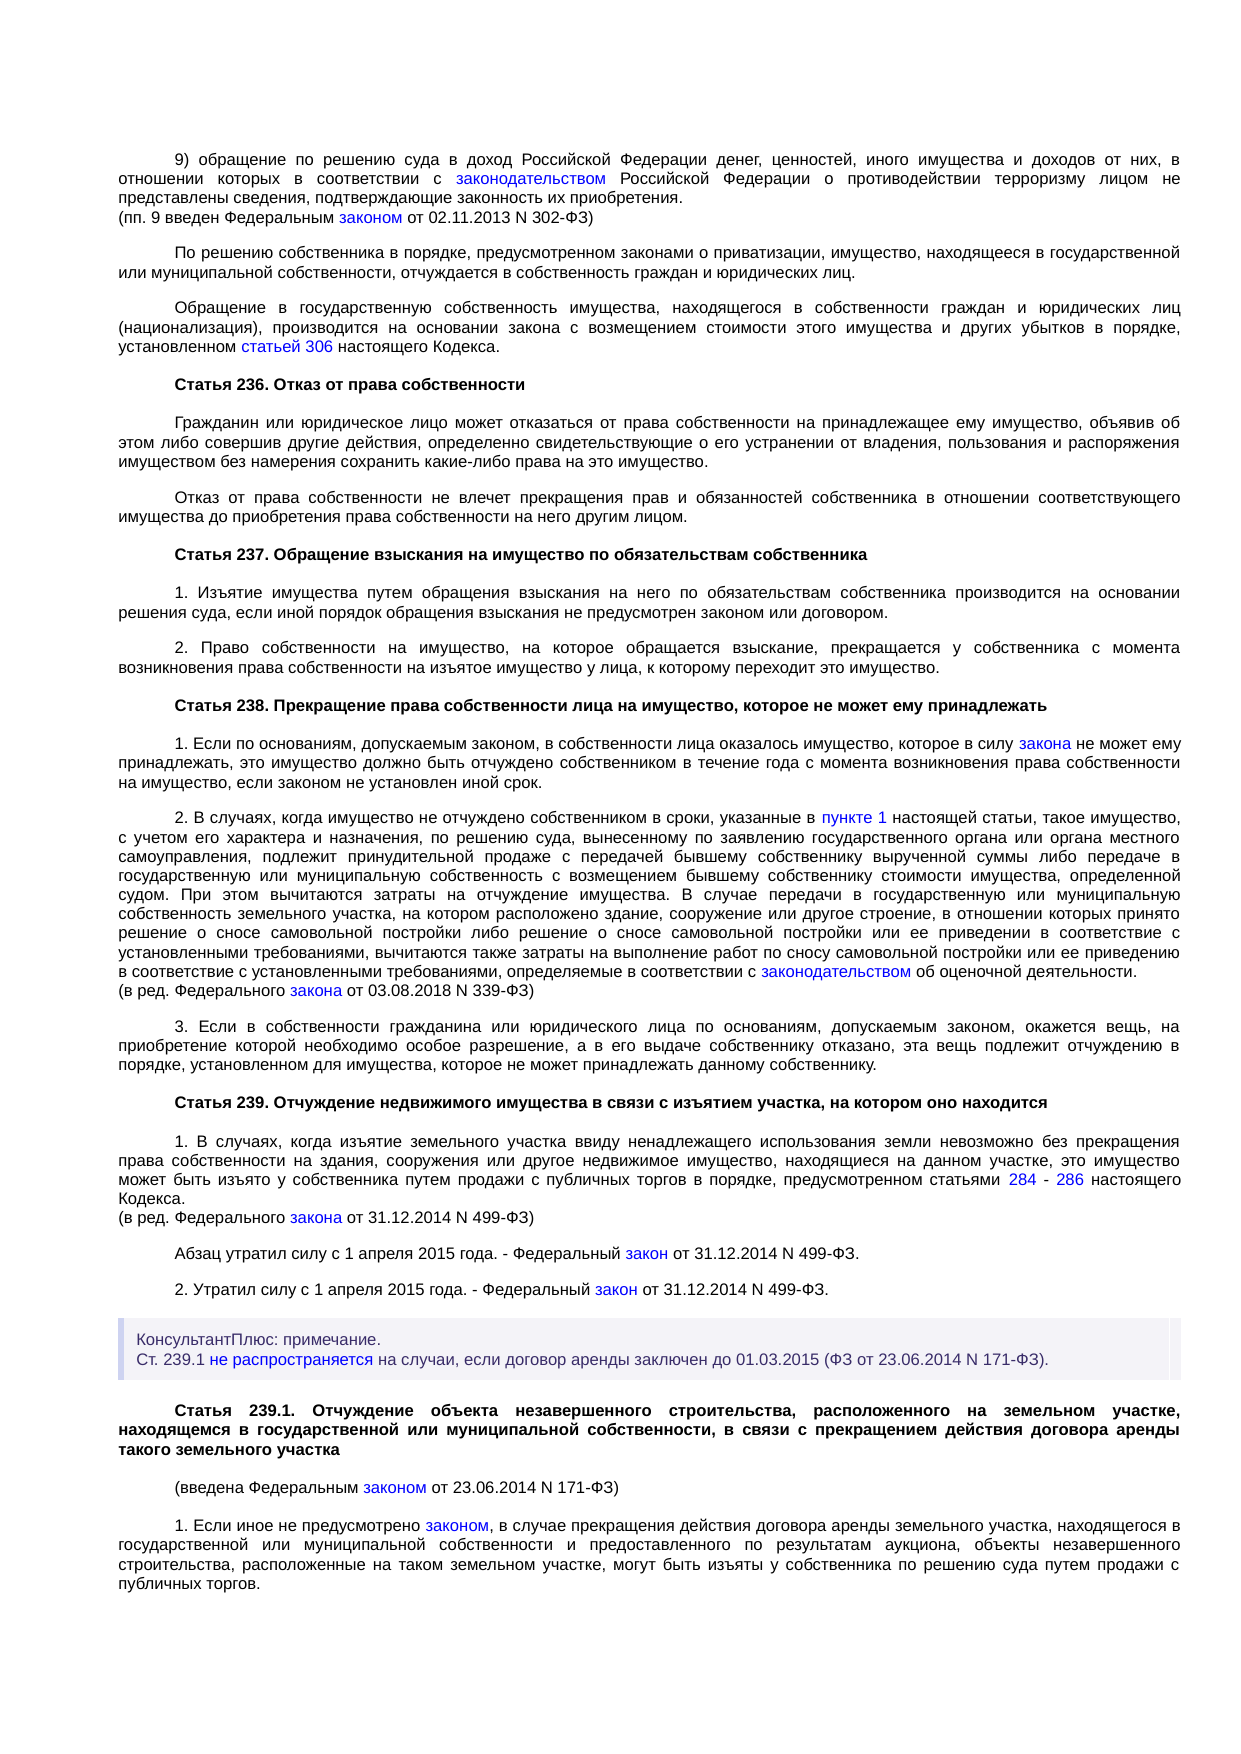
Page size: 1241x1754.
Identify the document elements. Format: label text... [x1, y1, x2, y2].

text Абзац утратил силу с 1 апреля 2015 года. - Федеральный закон от 31.12.2014 N 499-ФЗ. [118, 1244, 1181, 1263]
table_header КонсультантПлюс: примечание. Ст. 239.1 не распространяется на случаи, если договор аренды заключен до 01.03.2015 (ФЗ от 23.06.2014 N 171-ФЗ). [136, 1318, 1169, 1380]
subtitle Статья 236. Отказ от права собственности [118, 375, 1181, 394]
text Отказ от права собственности не влечет прекращения прав и обязанностей собственника в отношении соответствующего имущества до приобретения права собственности на него другим лицом. [118, 487, 1181, 526]
subtitle Статья 239. Отчуждение недвижимого имущества в связи с изъятием участка, на котором оно находится [118, 1093, 1181, 1112]
text 1. В случаях, когда изъятие земельного участка ввиду ненадлежащего использования земли невозможно без прекращения права собственности на здания, сооружения или другое недвижимое имущество, находящиеся на данном участке, это имущество может быть изъято у собственника путем продажи с публичных торгов в порядке, предусмотренном статьями 284 - 286 настоящего Кодекса. [118, 1132, 1181, 1208]
text 1. Если по основаниям, допускаемым законом, в собственности лица оказалось имущество, которое в силу закона не может ему принадлежать, это имущество должно быть отчуждено собственником в течение года с момента возникновения права собственности на имущество, если законом не установлен иной срок. [118, 734, 1181, 792]
table_header [124, 1318, 136, 1380]
text Обращение в государственную собственность имущества, находящегося в собственности граждан и юридических лиц (национализация), производится на основании закона с возмещением стоимости этого имущества и других убытков в порядке, установленном статьей 306 настоящего Кодекса. [118, 298, 1181, 356]
table_header [1170, 1318, 1181, 1380]
text (в ред. Федерального закона от 31.12.2014 N 499-ФЗ) [118, 1208, 1181, 1227]
text По решению собственника в порядке, предусмотренном законами о приватизации, имущество, находящееся в государственной или муниципальной собственности, отчуждается в собственность граждан и юридических лиц. [118, 243, 1181, 282]
text (в ред. Федерального закона от 03.08.2018 N 339-ФЗ) [118, 981, 1181, 1000]
table_header [118, 1318, 124, 1380]
subtitle Статья 237. Обращение взыскания на имущество по обязательствам собственника [118, 545, 1181, 564]
subtitle Статья 238. Прекращение права собственности лица на имущество, которое не может ему принадлежать [118, 696, 1181, 715]
text Гражданин или юридическое лицо может отказаться от права собственности на принадлежащее ему имущество, объявив об этом либо совершив другие действия, определенно свидетельствующие о его устранении от владения, пользования и распоряжения имуществом без намерения сохранить какие-либо права на это имущество. [118, 413, 1181, 471]
text 2. В случаях, когда имущество не отчуждено собственником в сроки, указанные в пункте 1 настоящей статьи, такое имущество, с учетом его характера и назначения, по решению суда, вынесенному по заявлению государственного органа или органа местного самоуправления, подлежит принудительной продаже с передачей бывшему собственнику вырученной суммы либо передаче в государственную или муниципальную собственность с возмещением бывшему собственнику стоимости имущества, определенной судом. При этом вычитаются затраты на отчуждение имущества. В случае передачи в государственную или муниципальную собственность земельного участка, на котором расположено здание, сооружение или другое строение, в отношении которых принято решение о сносе самовольной постройки либо решение о сносе самовольной постройки или ее приведении в соответствие с установленными требованиями, вычитаются также затраты на выполнение работ по сносу самовольной постройки или ее приведению в соответствие с установленными требованиями, определяемые в соответствии с законодательством об оценочной деятельности. [118, 808, 1181, 981]
text (введена Федеральным законом от 23.06.2014 N 171-ФЗ) [118, 1478, 1181, 1497]
text 1. Если иное не предусмотрено законом, в случае прекращения действия договора аренды земельного участка, находящегося в государственной или муниципальной собственности и предоставленного по результатам аукциона, объекты незавершенного строительства, расположенные на таком земельном участке, могут быть изъяты у собственника по решению суда путем продажи с публичных торгов. [118, 1516, 1181, 1593]
text 2. Право собственности на имущество, на которое обращается взыскание, прекращается у собственника с момента возникновения права собственности на изъятое имущество у лица, к которому переходит это имущество. [118, 638, 1181, 677]
subtitle Статья 239.1. Отчуждение объекта незавершенного строительства, расположенного на земельном участке, находящемся в государственной или муниципальной собственности, в связи с прекращением действия договора аренды такого земельного участка [118, 1401, 1181, 1458]
text 2. Утратил силу с 1 апреля 2015 года. - Федеральный закон от 31.12.2014 N 499-ФЗ. [118, 1280, 1181, 1299]
text 9) обращение по решению суда в доход Российской Федерации денег, ценностей, иного имущества и доходов от них, в отношении которых в соответствии с законодательством Российской Федерации о противодействии терроризму лицом не представлены сведения, подтверждающие законность их приобретения. [118, 150, 1181, 207]
text (пп. 9 введен Федеральным законом от 02.11.2013 N 302-ФЗ) [118, 207, 1181, 227]
text 1. Изъятие имущества путем обращения взыскания на него по обязательствам собственника производится на основании решения суда, если иной порядок обращения взыскания не предусмотрен законом или договором. [118, 583, 1181, 622]
text 3. Если в собственности гражданина или юридического лица по основаниям, допускаемым законом, окажется вещь, на приобретение которой необходимо особое разрешение, а в его выдаче собственнику отказано, эта вещь подлежит отчуждению в порядке, установленном для имущества, которое не может принадлежать данному собственнику. [118, 1017, 1181, 1074]
